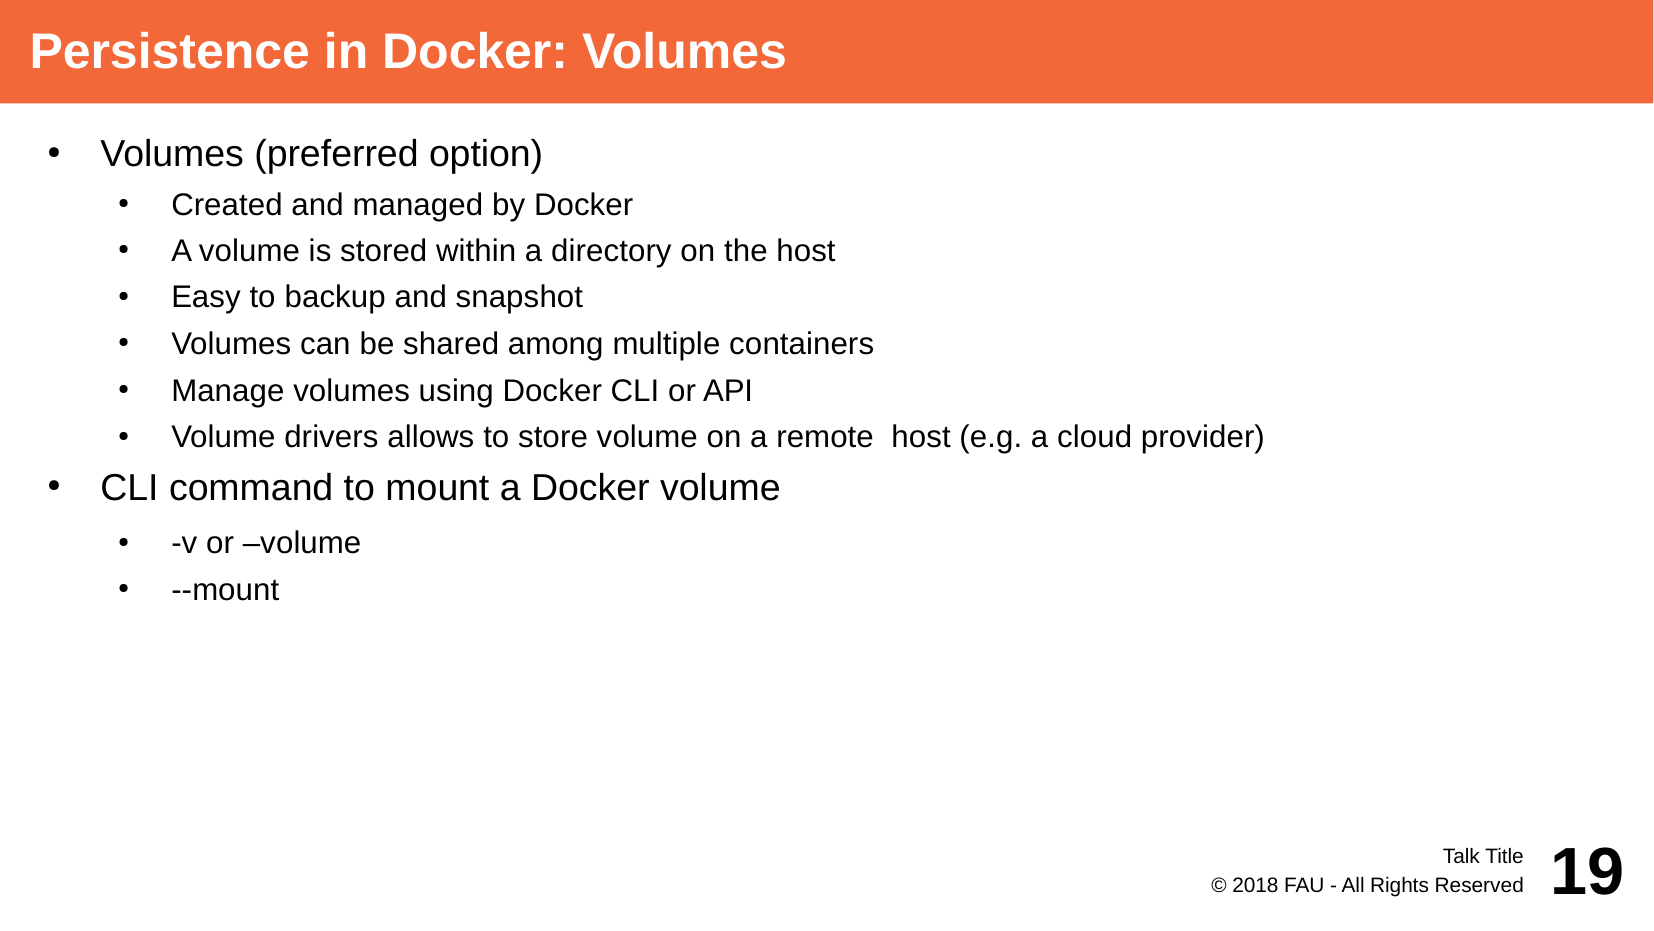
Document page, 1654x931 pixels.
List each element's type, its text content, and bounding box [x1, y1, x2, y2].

title Persistence in Docker: Volumes [0, 0, 1654, 104]
list Volumes (preferred option) Created and managed by Docker A volume is stored within a directory on the host Easy to backup and snapshot Volumes can be shared among multiple containers Manage volumes using Docker CLI or API Volume drivers allows to store volume on a remote host (e.g. a cloud provider) CLI command to mount a Docker volume -v or –volume --mount [29, 132, 1625, 813]
